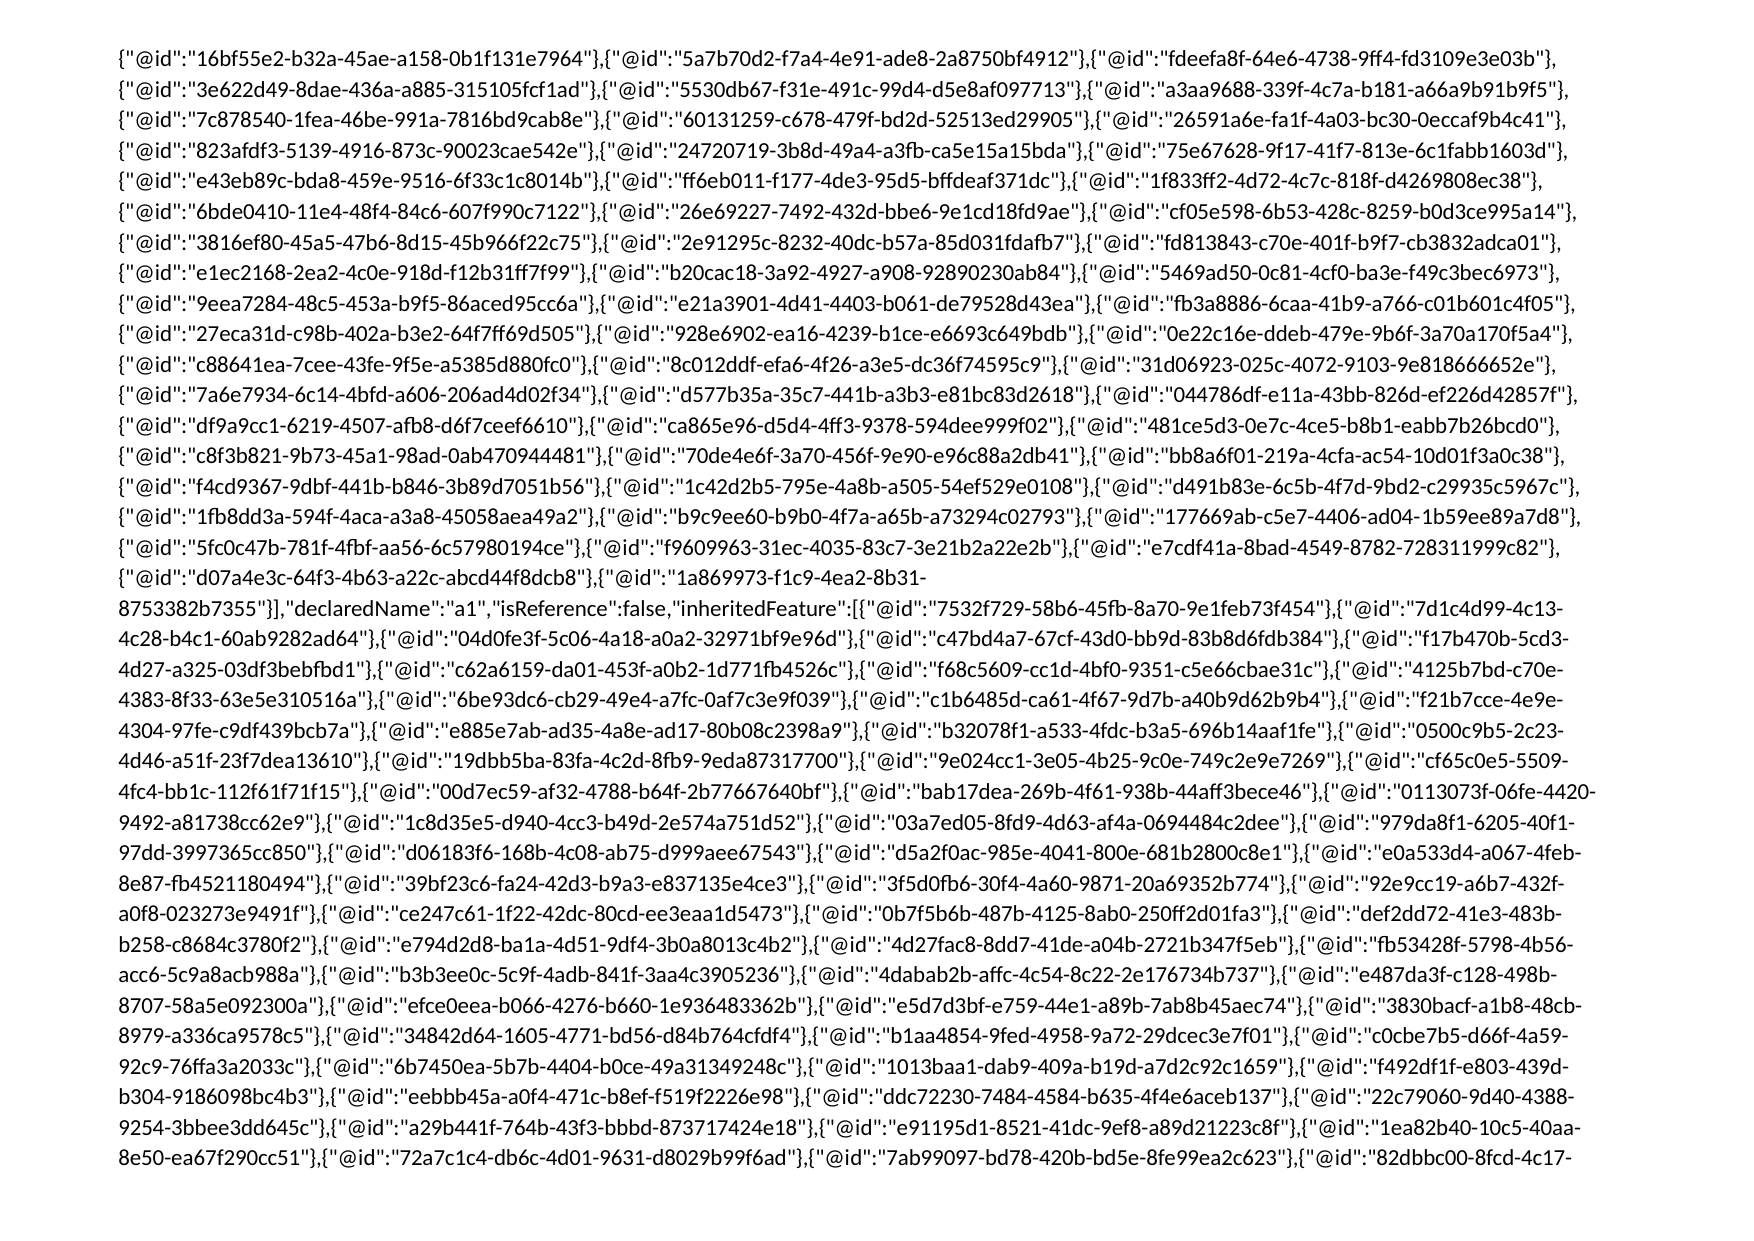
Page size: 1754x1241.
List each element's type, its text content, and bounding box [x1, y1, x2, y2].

text {"@id":"16bf55e2-b32a-45ae-a158-0b1f131e7964"},{"@id":"5a7b70d2-f7a4-4e91-ade8-2a8750bf4912"},{"@id":"fdeefa8f-64e6-4738-9ff4-fd3109e3e03b"},{"@id":"3e622d49-8dae-436a-a885-315105fcf1ad"},{"@id":"5530db67-f31e-491c-99d4-d5e8af097713"},{"@id":"a3aa9688-339f-4c7a-b181-a66a9b91b9f5"},{"@id":"7c878540-1fea-46be-991a-7816bd9cab8e"},{"@id":"60131259-c678-479f-bd2d-52513ed29905"},{"@id":"26591a6e-fa1f-4a03-bc30-0eccaf9b4c41"},{"@id":"823afdf3-5139-4916-873c-90023cae542e"},{"@id":"24720719-3b8d-49a4-a3fb-ca5e15a15bda"},{"@id":"75e67628-9f17-41f7-813e-6c1fabb1603d"},{"@id":"e43eb89c-bda8-459e-9516-6f33c1c8014b"},{"@id":"ff6eb011-f177-4de3-95d5-bffdeaf371dc"},{"@id":"1f833ff2-4d72-4c7c-818f-d4269808ec38"},{"@id":"6bde0410-11e4-48f4-84c6-607f990c7122"},{"@id":"26e69227-7492-432d-bbe6-9e1cd18fd9ae"},{"@id":"cf05e598-6b53-428c-8259-b0d3ce995a14"},{"@id":"3816ef80-45a5-47b6-8d15-45b966f22c75"},{"@id":"2e91295c-8232-40dc-b57a-85d031fdafb7"},{"@id":"fd813843-c70e-401f-b9f7-cb3832adca01"},{"@id":"e1ec2168-2ea2-4c0e-918d-f12b31ff7f99"},{"@id":"b20cac18-3a92-4927-a908-92890230ab84"},{"@id":"5469ad50-0c81-4cf0-ba3e-f49c3bec6973"},{"@id":"9eea7284-48c5-453a-b9f5-86aced95cc6a"},{"@id":"e21a3901-4d41-4403-b061-de79528d43ea"},{"@id":"fb3a8886-6caa-41b9-a766-c01b601c4f05"},{"@id":"27eca31d-c98b-402a-b3e2-64f7ff69d505"},{"@id":"928e6902-ea16-4239-b1ce-e6693c649bdb"},{"@id":"0e22c16e-ddeb-479e-9b6f-3a70a170f5a4"},{"@id":"c88641ea-7cee-43fe-9f5e-a5385d880fc0"},{"@id":"8c012ddf-efa6-4f26-a3e5-dc36f74595c9"},{"@id":"31d06923-025c-4072-9103-9e818666652e"},{"@id":"7a6e7934-6c14-4bfd-a606-206ad4d02f34"},{"@id":"d577b35a-35c7-441b-a3b3-e81bc83d2618"},{"@id":"044786df-e11a-43bb-826d-ef226d42857f"},{"@id":"df9a9cc1-6219-4507-afb8-d6f7ceef6610"},{"@id":"ca865e96-d5d4-4ff3-9378-594dee999f02"},{"@id":"481ce5d3-0e7c-4ce5-b8b1-eabb7b26bcd0"},{"@id":"c8f3b821-9b73-45a1-98ad-0ab470944481"},{"@id":"70de4e6f-3a70-456f-9e90-e96c88a2db41"},{"@id":"bb8a6f01-219a-4cfa-ac54-10d01f3a0c38"},{"@id":"f4cd9367-9dbf-441b-b846-3b89d7051b56"},{"@id":"1c42d2b5-795e-4a8b-a505-54ef529e0108"},{"@id":"d491b83e-6c5b-4f7d-9bd2-c29935c5967c"},{"@id":"1fb8dd3a-594f-4aca-a3a8-45058aea49a2"},{"@id":"b9c9ee60-b9b0-4f7a-a65b-a73294c02793"},{"@id":"177669ab-c5e7-4406-ad04-1b59ee89a7d8"},{"@id":"5fc0c47b-781f-4fbf-aa56-6c57980194ce"},{"@id":"f9609963-31ec-4035-83c7-3e21b2a22e2b"},{"@id":"e7cdf41a-8bad-4549-8782-728311999c82"},{"@id":"d07a4e3c-64f3-4b63-a22c-abcd44f8dcb8"},{"@id":"1a869973-f1c9-4ea2-8b31-8753382b7355"}],"declaredName":"a1","isReference":false,"inheritedFeature":[{"@id":"7532f729-58b6-45fb-8a70-9e1feb73f454"},{"@id":"7d1c4d99-4c13-4c28-b4c1-60ab9282ad64"},{"@id":"04d0fe3f-5c06-4a18-a0a2-32971bf9e96d"},{"@id":"c47bd4a7-67cf-43d0-bb9d-83b8d6fdb384"},{"@id":"f17b470b-5cd3-4d27-a325-03df3bebfbd1"},{"@id":"c62a6159-da01-453f-a0b2-1d771fb4526c"},{"@id":"f68c5609-cc1d-4bf0-9351-c5e66cbae31c"},{"@id":"4125b7bd-c70e-4383-8f33-63e5e310516a"},{"@id":"6be93dc6-cb29-49e4-a7fc-0af7c3e9f039"},{"@id":"c1b6485d-ca61-4f67-9d7b-a40b9d62b9b4"},{"@id":"f21b7cce-4e9e-4304-97fe-c9df439bcb7a"},{"@id":"e885e7ab-ad35-4a8e-ad17-80b08c2398a9"},{"@id":"b32078f1-a533-4fdc-b3a5-696b14aaf1fe"},{"@id":"0500c9b5-2c23-4d46-a51f-23f7dea13610"},{"@id":"19dbb5ba-83fa-4c2d-8fb9-9eda87317700"},{"@id":"9e024cc1-3e05-4b25-9c0e-749c2e9e7269"},{"@id":"cf65c0e5-5509-4fc4-bb1c-112f61f71f15"},{"@id":"00d7ec59-af32-4788-b64f-2b77667640bf"},{"@id":"bab17dea-269b-4f61-938b-44aff3bece46"},{"@id":"0113073f-06fe-4420-9492-a81738cc62e9"},{"@id":"1c8d35e5-d940-4cc3-b49d-2e574a751d52"},{"@id":"03a7ed05-8fd9-4d63-af4a-0694484c2dee"},{"@id":"979da8f1-6205-40f1-97dd-3997365cc850"},{"@id":"d06183f6-168b-4c08-ab75-d999aee67543"},{"@id":"d5a2f0ac-985e-4041-800e-681b2800c8e1"},{"@id":"e0a533d4-a067-4feb-8e87-fb4521180494"},{"@id":"39bf23c6-fa24-42d3-b9a3-e837135e4ce3"},{"@id":"3f5d0fb6-30f4-4a60-9871-20a69352b774"},{"@id":"92e9cc19-a6b7-432f-a0f8-023273e9491f"},{"@id":"ce247c61-1f22-42dc-80cd-ee3eaa1d5473"},{"@id":"0b7f5b6b-487b-4125-8ab0-250ff2d01fa3"},{"@id":"def2dd72-41e3-483b-b258-c8684c3780f2"},{"@id":"e794d2d8-ba1a-4d51-9df4-3b0a8013c4b2"},{"@id":"4d27fac8-8dd7-41de-a04b-2721b347f5eb"},{"@id":"fb53428f-5798-4b56-acc6-5c9a8acb988a"},{"@id":"b3b3ee0c-5c9f-4adb-841f-3aa4c3905236"},{"@id":"4dabab2b-affc-4c54-8c22-2e176734b737"},{"@id":"e487da3f-c128-498b-8707-58a5e092300a"},{"@id":"efce0eea-b066-4276-b660-1e936483362b"},{"@id":"e5d7d3bf-e759-44e1-a89b-7ab8b45aec74"},{"@id":"3830bacf-a1b8-48cb-8979-a336ca9578c5"},{"@id":"34842d64-1605-4771-bd56-d84b764cfdf4"},{"@id":"b1aa4854-9fed-4958-9a72-29dcec3e7f01"},{"@id":"c0cbe7b5-d66f-4a59-92c9-76ffa3a2033c"},{"@id":"6b7450ea-5b7b-4404-b0ce-49a31349248c"},{"@id":"1013baa1-dab9-409a-b19d-a7d2c92c1659"},{"@id":"f492df1f-e803-439d-b304-9186098bc4b3"},{"@id":"eebbb45a-a0f4-471c-b8ef-f519f2226e98"},{"@id":"ddc72230-7484-4584-b635-4f4e6aceb137"},{"@id":"22c79060-9d40-4388-9254-3bbee3dd645c"},{"@id":"a29b441f-764b-43f3-bbbd-873717424e18"},{"@id":"e91195d1-8521-41dc-9ef8-a89d21223c8f"},{"@id":"1ea82b40-10c5-40aa-8e50-ea67f290cc51"},{"@id":"72a7c1c4-db6c-4d01-9631-d8029b99f6ad"},{"@id":"7ab99097-bd78-420b-bd5e-8fe99ea2c623"},{"@id":"82dbbc00-8fcd-4c17- [118, 44, 1606, 1172]
